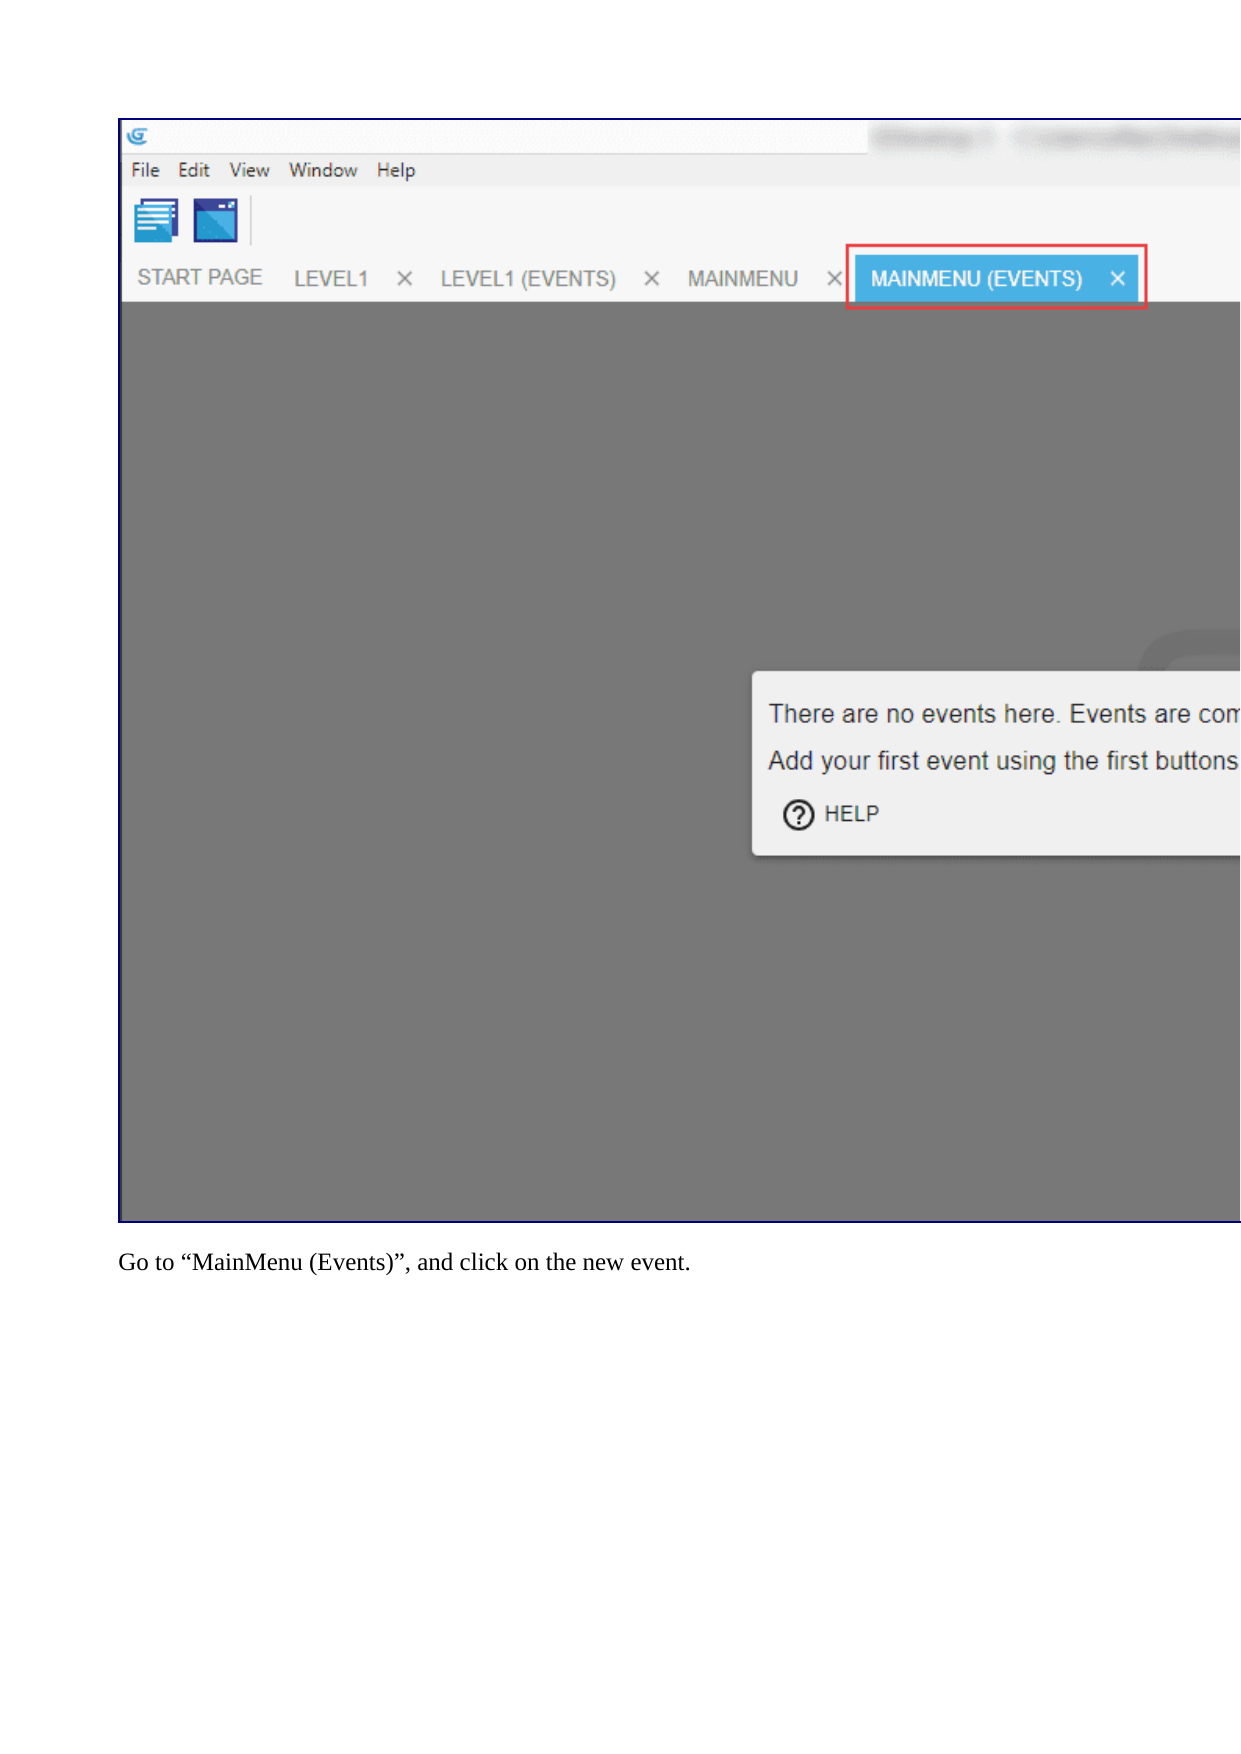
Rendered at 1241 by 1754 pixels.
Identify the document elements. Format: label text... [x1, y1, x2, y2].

text Go to “MainMenu (Events)”, and click on the new event. [118, 1247, 1122, 1276]
picture [120, 120, 1241, 1221]
